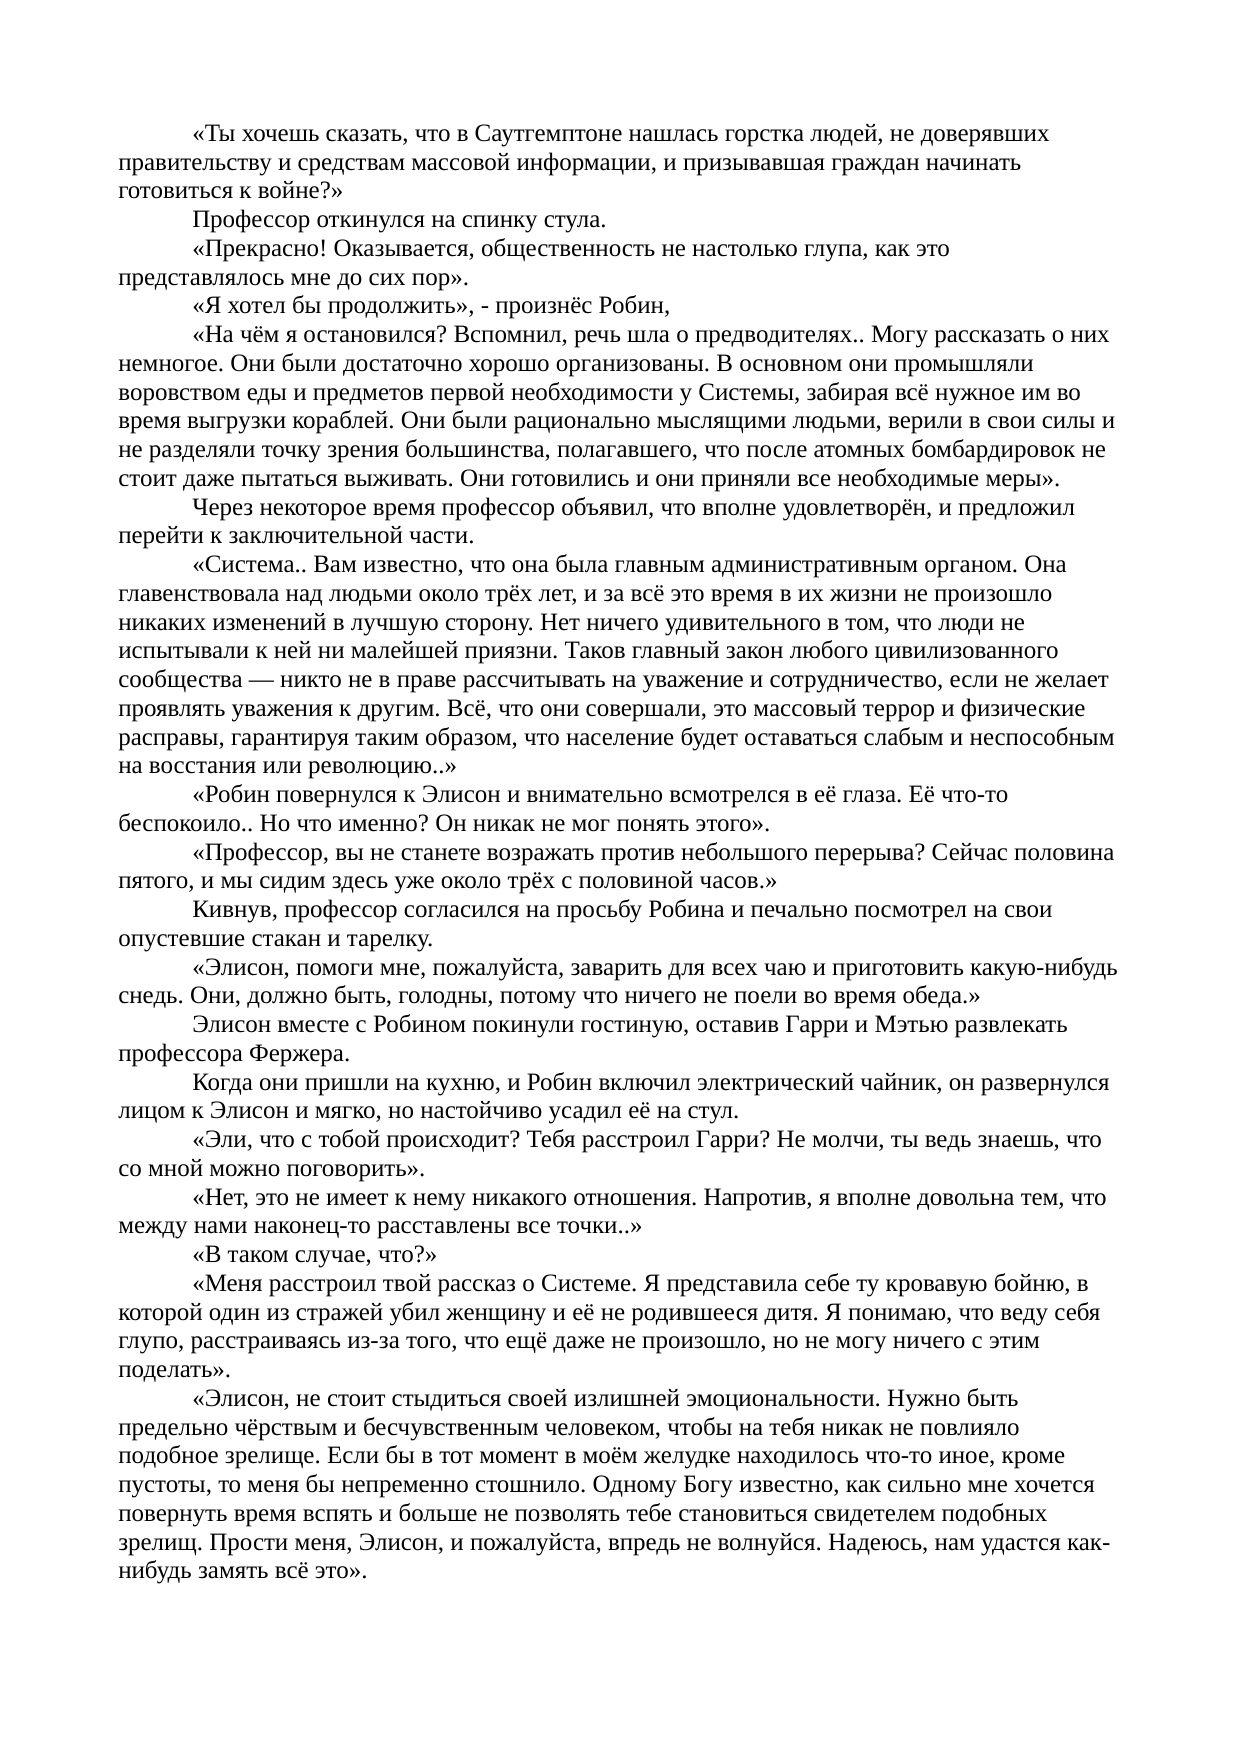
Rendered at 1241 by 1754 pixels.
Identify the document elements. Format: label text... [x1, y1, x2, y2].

text «Система.. Вам известно, что она была главным административным органом. Она главенствовала над людьми около трёх лет, и за всё это время в их жизни не произошло никаких изменений в лучшую сторону. Нет ничего удивительного в том, что люди не испытывали к ней ни малейшей приязни. Таков главный закон любого цивилизованного сообщества — никто не в праве рассчитывать на уважение и сотрудничество, если не желает проявлять уважения к другим. Всё, что они совершали, это массовый террор и физические расправы, гарантируя таким образом, что население будет оставаться слабым и неспособным на восстания или революцию..» [118, 549, 1122, 779]
text «Профессор, вы не станете возражать против небольшого перерыва? Сейчас половина пятого, и мы сидим здесь уже около трёх с половиной часов.» [118, 837, 1122, 894]
text «Нет, это не имеет к нему никакого отношения. Напротив, я вполне довольна тем, что между нами наконец-то расставлены все точки..» [118, 1182, 1122, 1239]
text «Ты хочешь сказать, что в Саутгемптоне нашлась горстка людей, не доверявших правительству и средствам массовой информации, и призывавшая граждан начинать готовиться к войне?» [118, 118, 1122, 204]
text «Робин повернулся к Элисон и внимательно всмотрелся в её глаза. Её что-то беспокоило.. Но что именно? Он никак не мог понять этого». [118, 779, 1122, 837]
text Профессор откинулся на спинку стула. [118, 204, 1122, 233]
text «Эли, что с тобой происходит? Тебя расстроил Гарри? Не молчи, ты ведь знаешь, что со мной можно поговорить». [118, 1124, 1122, 1182]
text «На чём я остановился? Вспомнил, речь шла о предводителях.. Могу рассказать о них немногое. Они были достаточно хорошо организованы. В основном они промышляли воровством еды и предметов первой необходимости у Системы, забирая всё нужное им во время выгрузки кораблей. Они были рационально мыслящими людьми, верили в свои силы и не разделяли точку зрения большинства, полагавшего, что после атомных бомбардировок не стоит даже пытаться выживать. Они готовились и они приняли все необходимые меры». [118, 319, 1122, 492]
text Когда они пришли на кухню, и Робин включил электрический чайник, он развернулся лицом к Элисон и мягко, но настойчиво усадил её на стул. [118, 1067, 1122, 1124]
text «Прекрасно! Оказывается, общественность не настолько глупа, как это представлялось мне до сих пор». [118, 233, 1122, 291]
text Через некоторое время профессор объявил, что вполне удовлетворён, и предложил перейти к заключительной части. [118, 492, 1122, 549]
text «Меня расстроил твой рассказ о Системе. Я представила себе ту кровавую бойню, в которой один из стражей убил женщину и её не родившееся дитя. Я понимаю, что веду себя глупо, расстраиваясь из-за того, что ещё даже не произошло, но не могу ничего с этим поделать». [118, 1268, 1122, 1383]
text «В таком случае, что?» [118, 1239, 1122, 1268]
text Кивнув, профессор согласился на просьбу Робина и печально посмотрел на свои опустевшие стакан и тарелку. [118, 894, 1122, 952]
text «Элисон, помоги мне, пожалуйста, заварить для всех чаю и приготовить какую-нибудь снедь. Они, должно быть, голодны, потому что ничего не поели во время обеда.» [118, 952, 1122, 1009]
text «Я хотел бы продолжить», - произнёс Робин, [118, 291, 1122, 319]
text Элисон вместе с Робином покинули гостиную, оставив Гарри и Мэтью развлекать профессора Фержера. [118, 1009, 1122, 1067]
text «Элисон, не стоит стыдиться своей излишней эмоциональности. Нужно быть предельно чёрствым и бесчувственным человеком, чтобы на тебя никак не повлияло подобное зрелище. Если бы в тот момент в моём желудке находилось что-то иное, кроме пустоты, то меня бы непременно стошнило. Одному Богу известно, как сильно мне хочется повернуть время вспять и больше не позволять тебе становиться свидетелем подобных зрелищ. Прости меня, Элисон, и пожалуйста, впредь не волнуйся. Надеюсь, нам удастся как-нибудь замять всё это». [118, 1383, 1122, 1584]
